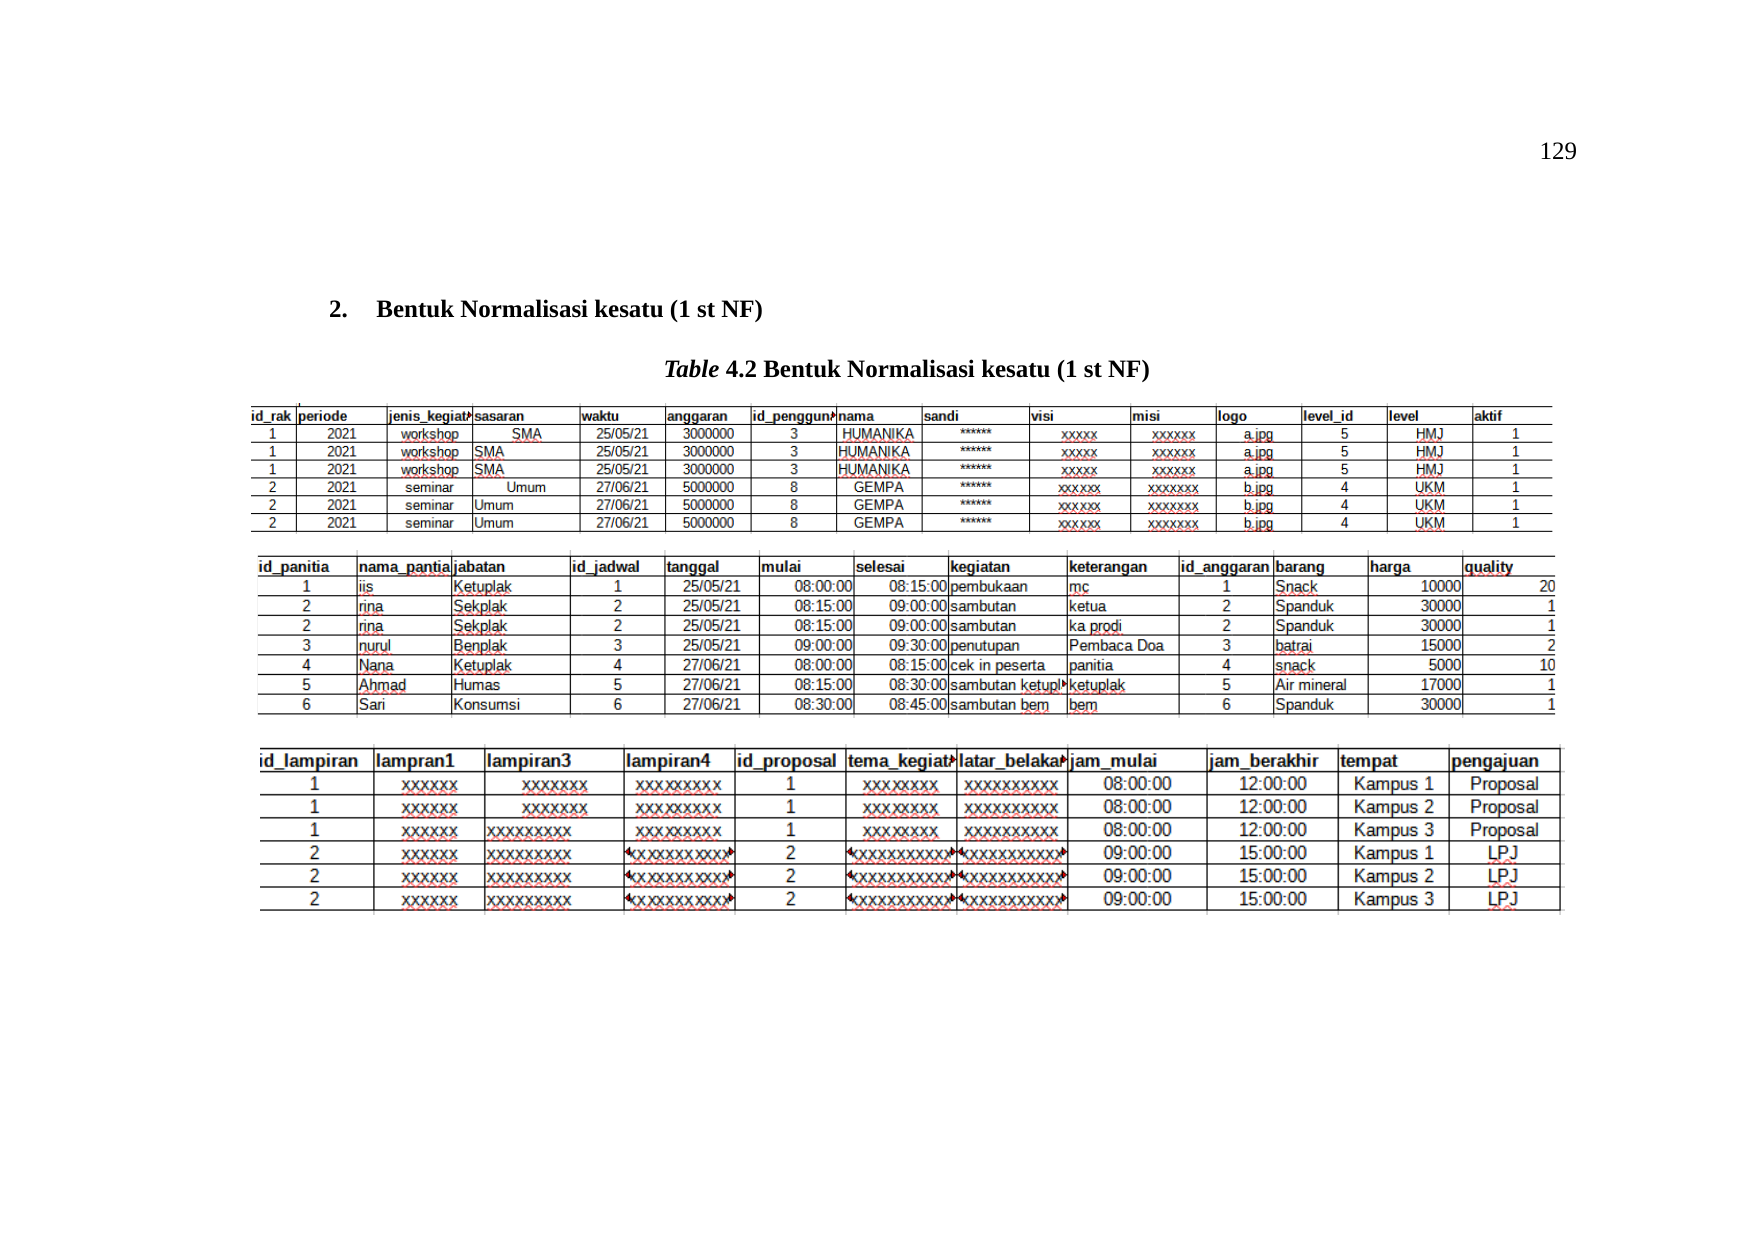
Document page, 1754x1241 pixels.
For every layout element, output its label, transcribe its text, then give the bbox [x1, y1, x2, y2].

picture [260, 744, 1565, 915]
text Table 4.2 Bentuk Normalisasi kesatu (1 st NF) [236, 354, 1577, 383]
list Bentuk Normalisasi kesatu (1 st NF) [317, 294, 1577, 323]
picture [251, 403, 1553, 534]
picture [257, 550, 1556, 718]
